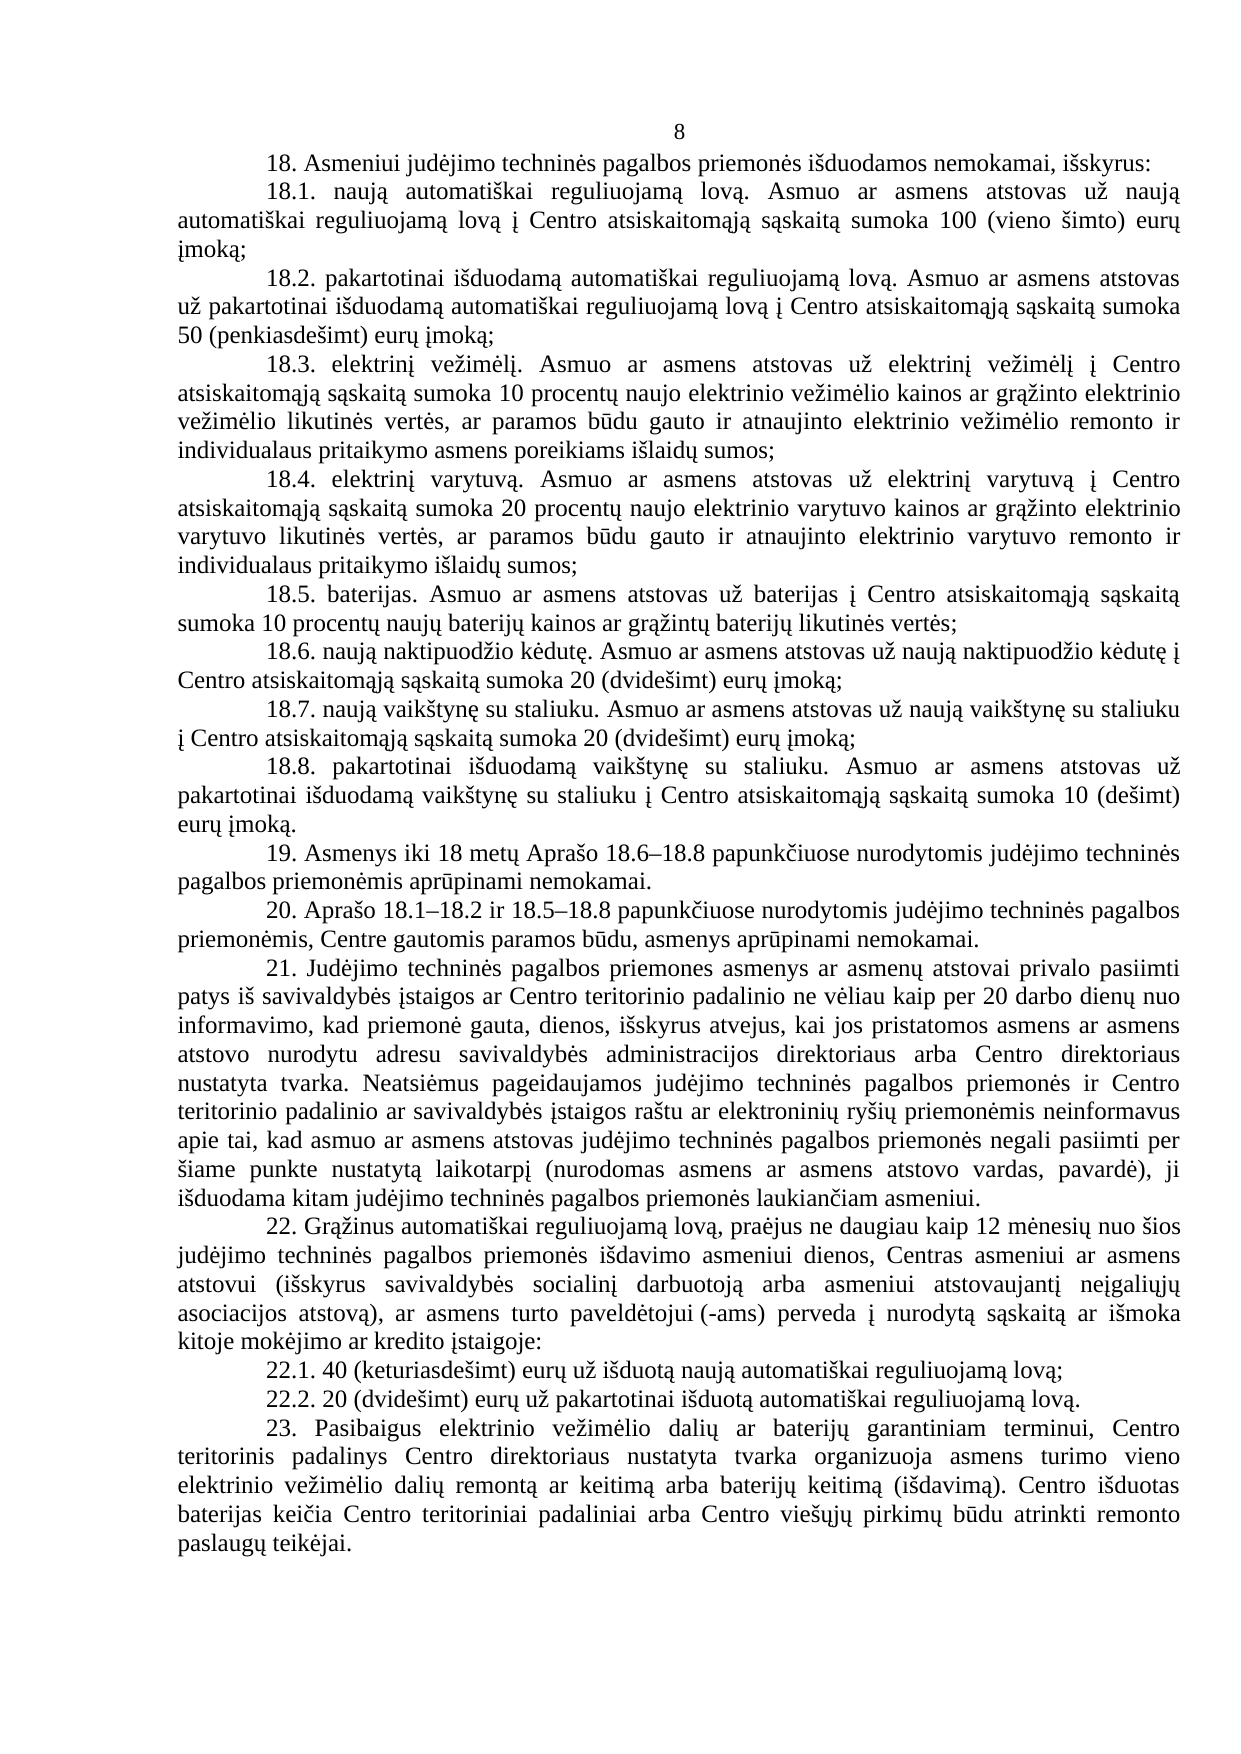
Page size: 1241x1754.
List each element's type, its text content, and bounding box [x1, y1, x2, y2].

text 18.1. naują automatiškai reguliuojamą lovą. Asmuo ar asmens atstovas už naują automatiškai reguliuojamą lovą į Centro atsiskaitomąją sąskaitą sumoka 100 (vieno šimto) eurų įmoką; [177, 176, 1181, 263]
text 18.4. elektrinį varytuvą. Asmuo ar asmens atstovas už elektrinį varytuvą į Centro atsiskaitomąją sąskaitą sumoka 20 procentų naujo elektrinio varytuvo kainos ar grąžinto elektrinio varytuvo likutinės vertės, ar paramos būdu gauto ir atnaujinto elektrinio varytuvo remonto ir individualaus pritaikymo išlaidų sumos; [177, 464, 1181, 579]
text 22. Grąžinus automatiškai reguliuojamą lovą, praėjus ne daugiau kaip 12 mėnesių nuo šios judėjimo techninės pagalbos priemonės išdavimo asmeniui dienos, Centras asmeniui ar asmens atstovui (išskyrus savivaldybės socialinį darbuotoją arba asmeniui atstovaujantį neįgaliųjų asociacijos atstovą), ar asmens turto paveldėtojui (-ams) perveda į nurodytą sąskaitą ar išmoka kitoje mokėjimo ar kredito įstaigoje: [177, 1211, 1181, 1355]
text 18.5. baterijas. Asmuo ar asmens atstovas už baterijas į Centro atsiskaitomąją sąskaitą sumoka 10 procentų naujų baterijų kainos ar grąžintų baterijų likutinės vertės; [177, 579, 1181, 636]
text 18.7. naują vaikštynę su staliuku. Asmuo ar asmens atstovas už naują vaikštynę su staliuku į Centro atsiskaitomąją sąskaitą sumoka 20 (dvidešimt) eurų įmoką; [177, 694, 1181, 751]
text 18.2. pakartotinai išduodamą automatiškai reguliuojamą lovą. Asmuo ar asmens atstovas už pakartotinai išduodamą automatiškai reguliuojamą lovą į Centro atsiskaitomąją sąskaitą sumoka 50 (penkiasdešimt) eurų įmoką; [177, 263, 1181, 349]
text 22.1. 40 (keturiasdešimt) eurų už išduotą naują automatiškai reguliuojamą lovą; [177, 1355, 1181, 1384]
text 19. Asmenys iki 18 metų Aprašo 18.6–18.8 papunkčiuose nurodytomis judėjimo techninės pagalbos priemonėmis aprūpinami nemokamai. [177, 838, 1181, 895]
text 20. Aprašo 18.1–18.2 ir 18.5–18.8 papunkčiuose nurodytomis judėjimo techninės pagalbos priemonėmis, Centre gautomis paramos būdu, asmenys aprūpinami nemokamai. [177, 895, 1181, 953]
text 18.8. pakartotinai išduodamą vaikštynę su staliuku. Asmuo ar asmens atstovas už pakartotinai išduodamą vaikštynę su staliuku į Centro atsiskaitomąją sąskaitą sumoka 10 (dešimt) eurų įmoką. [177, 751, 1181, 838]
text 18.6. naują naktipuodžio kėdutę. Asmuo ar asmens atstovas už naują naktipuodžio kėdutę į Centro atsiskaitomąją sąskaitą sumoka 20 (dvidešimt) eurų įmoką; [177, 636, 1181, 694]
text 22.2. 20 (dvidešimt) eurų už pakartotinai išduotą automatiškai reguliuojamą lovą. [177, 1384, 1181, 1413]
text 23. Pasibaigus elektrinio vežimėlio dalių ar baterijų garantiniam terminui, Centro teritorinis padalinys Centro direktoriaus nustatyta tvarka organizuoja asmens turimo vieno elektrinio vežimėlio dalių remontą ar keitimą arba baterijų keitimą (išdavimą). Centro išduotas baterijas keičia Centro teritoriniai padaliniai arba Centro viešųjų pirkimų būdu atrinkti remonto paslaugų teikėjai. [177, 1413, 1181, 1556]
text 18.3. elektrinį vežimėlį. Asmuo ar asmens atstovas už elektrinį vežimėlį į Centro atsiskaitomąją sąskaitą sumoka 10 procentų naujo elektrinio vežimėlio kainos ar grąžinto elektrinio vežimėlio likutinės vertės, ar paramos būdu gauto ir atnaujinto elektrinio vežimėlio remonto ir individualaus pritaikymo asmens poreikiams išlaidų sumos; [177, 349, 1181, 464]
text 18. Asmeniui judėjimo techninės pagalbos priemonės išduodamos nemokamai, išskyrus: [177, 148, 1181, 176]
text 21. Judėjimo techninės pagalbos priemones asmenys ar asmenų atstovai privalo pasiimti patys iš savivaldybės įstaigos ar Centro teritorinio padalinio ne vėliau kaip per 20 darbo dienų nuo informavimo, kad priemonė gauta, dienos, išskyrus atvejus, kai jos pristatomos asmens ar asmens atstovo nurodytu adresu savivaldybės administracijos direktoriaus arba Centro direktoriaus nustatyta tvarka. Neatsiėmus pageidaujamos judėjimo techninės pagalbos priemonės ir Centro teritorinio padalinio ar savivaldybės įstaigos raštu ar elektroninių ryšių priemonėmis neinformavus apie tai, kad asmuo ar asmens atstovas judėjimo techninės pagalbos priemonės negali pasiimti per šiame punkte nustatytą laikotarpį (nurodomas asmens ar asmens atstovo vardas, pavardė), ji išduodama kitam judėjimo techninės pagalbos priemonės laukiančiam asmeniui. [177, 953, 1181, 1211]
